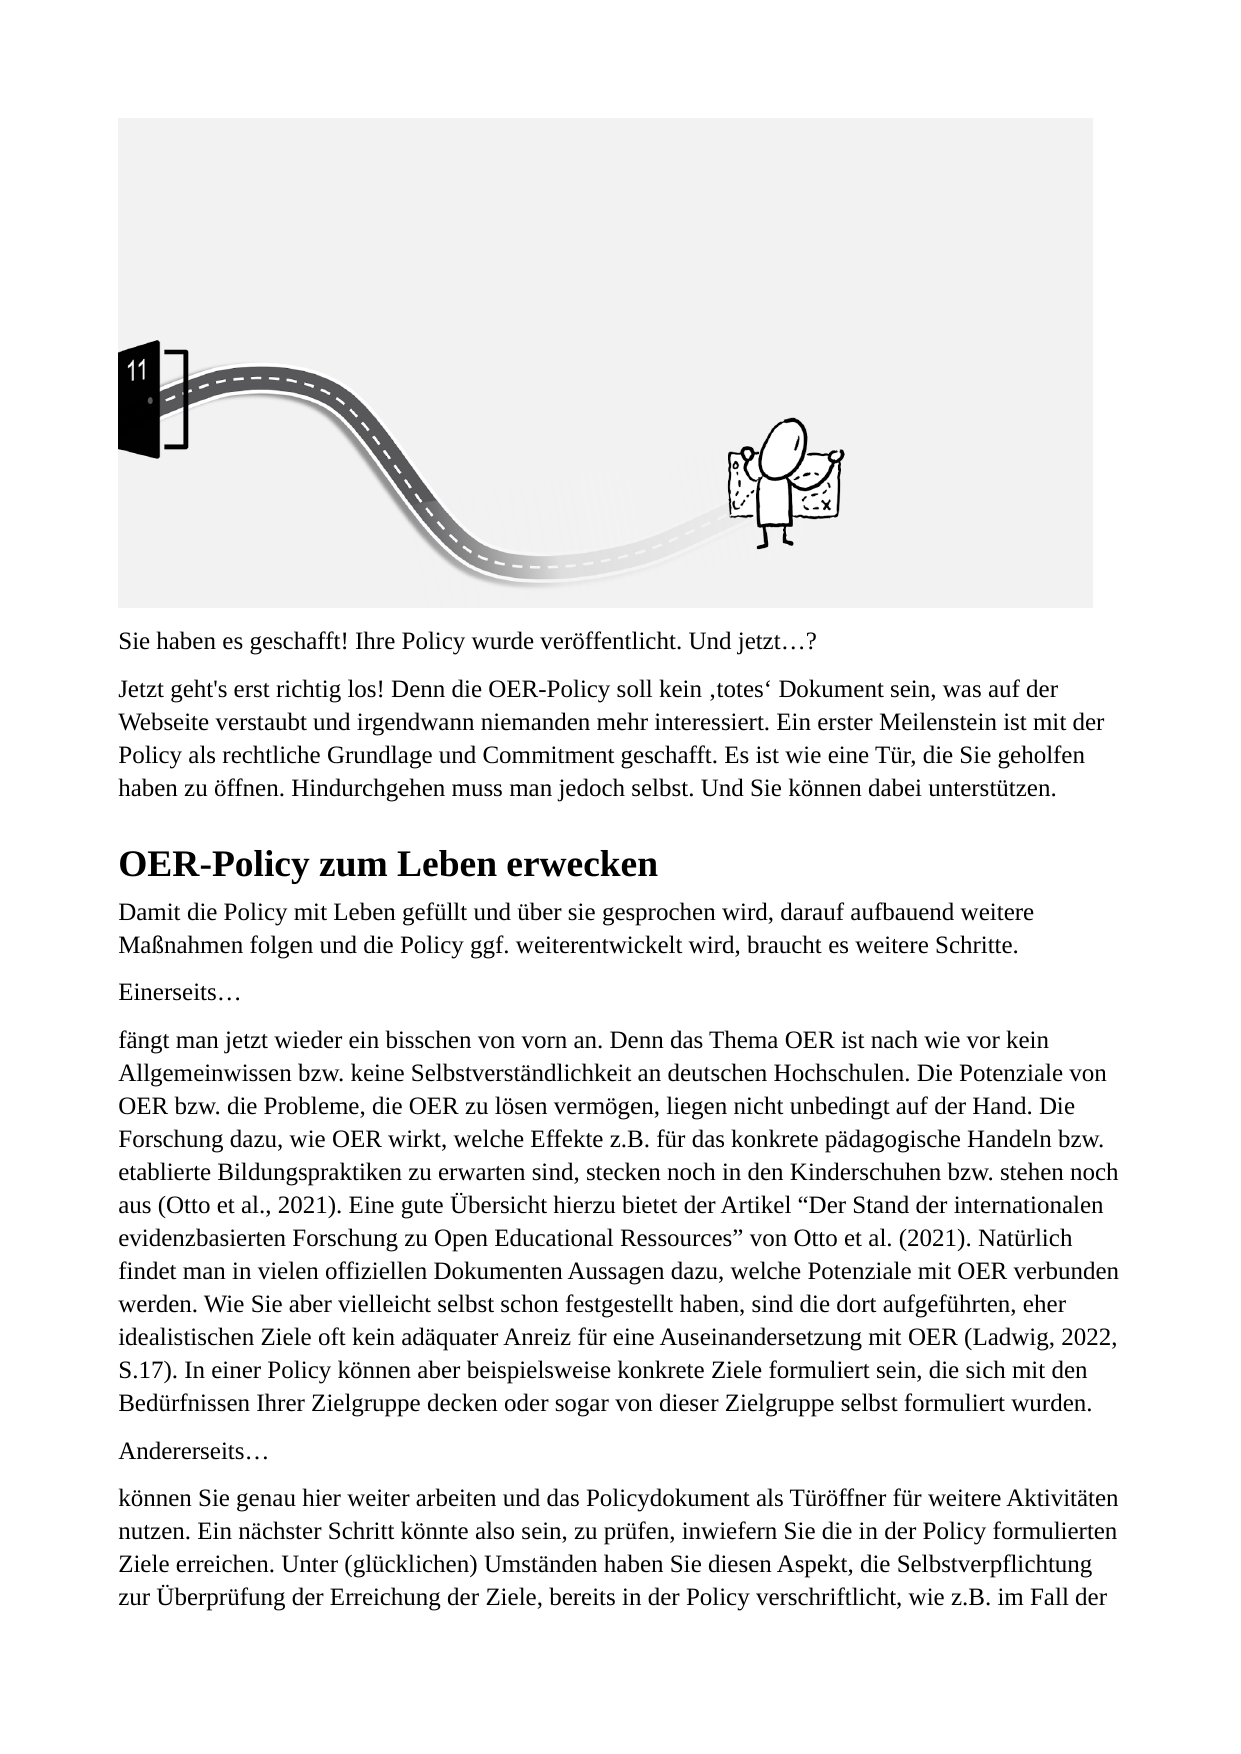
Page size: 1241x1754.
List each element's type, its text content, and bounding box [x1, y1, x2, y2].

text Sie haben es geschafft! Ihre Policy wurde veröffentlicht. Und jetzt…? [118, 626, 1122, 655]
text fängt man jetzt wieder ein bisschen von vorn an. Denn das Thema OER ist nach wie vor kein Allgemeinwissen bzw. keine Selbstverständlichkeit an deutschen Hochschulen. Die Potenziale von OER bzw. die Probleme, die OER zu lösen vermögen, liegen nicht unbedingt auf der Hand. Die Forschung dazu, wie OER wirkt, welche Effekte z.B. für das konkrete pädagogische Handeln bzw. etablierte Bildungspraktiken zu erwarten sind, stecken noch in den Kinderschuhen bzw. stehen noch aus (Otto et al., 2021). Eine gute Übersicht hierzu bietet der Artikel “Der Stand der internationalen evidenzbasierten Forschung zu Open Educational Ressources” von Otto et al. (2021). Natürlich findet man in vielen offiziellen Dokumenten Aussagen dazu, welche Potenziale mit OER verbunden werden. Wie Sie aber vielleicht selbst schon festgestellt haben, sind die dort aufgeführten, eher idealistischen Ziele oft kein adäquater Anreiz für eine Auseinandersetzung mit OER (Ladwig, 2022, S.17). In einer Policy können aber beispielsweise konkrete Ziele formuliert sein, die sich mit den Bedürfnissen Ihrer Zielgruppe decken oder sogar von dieser Zielgruppe selbst formuliert wurden. [118, 1025, 1122, 1417]
text Andererseits… [118, 1436, 1122, 1464]
picture [118, 118, 1094, 608]
text Damit die Policy mit Leben gefüllt und über sie gesprochen wird, darauf aufbauend weitere Maßnahmen folgen und die Policy ggf. weiterentwickelt wird, braucht es weitere Schritte. [118, 897, 1122, 958]
text Einerseits… [118, 977, 1122, 1006]
text können Sie genau hier weiter arbeiten und das Policydokument als Türöffner für weitere Aktivitäten nutzen. Ein nächster Schritt könnte also sein, zu prüfen, inwiefern Sie die in der Policy formulierten Ziele erreichen. Unter (glücklichen) Umständen haben Sie diesen Aspekt, die Selbstverpflichtung zur Überprüfung der Erreichung der Ziele, bereits in der Policy verschriftlicht, wie z.B. im Fall der [118, 1483, 1122, 1611]
text Jetzt geht's erst richtig los! Denn die OER-Policy soll kein ‚totes‘ Dokument sein, was auf der Webseite verstaubt und irgendwann niemanden mehr interessiert. Ein erster Meilenstein ist mit der Policy als rechtliche Grundlage und Commitment geschafft. Es ist wie eine Tür, die Sie geholfen haben zu öffnen. Hindurchgehen muss man jedoch selbst. Und Sie können dabei unterstützen. [118, 674, 1122, 801]
subtitle OER-Policy zum Leben erwecken [118, 841, 1122, 884]
